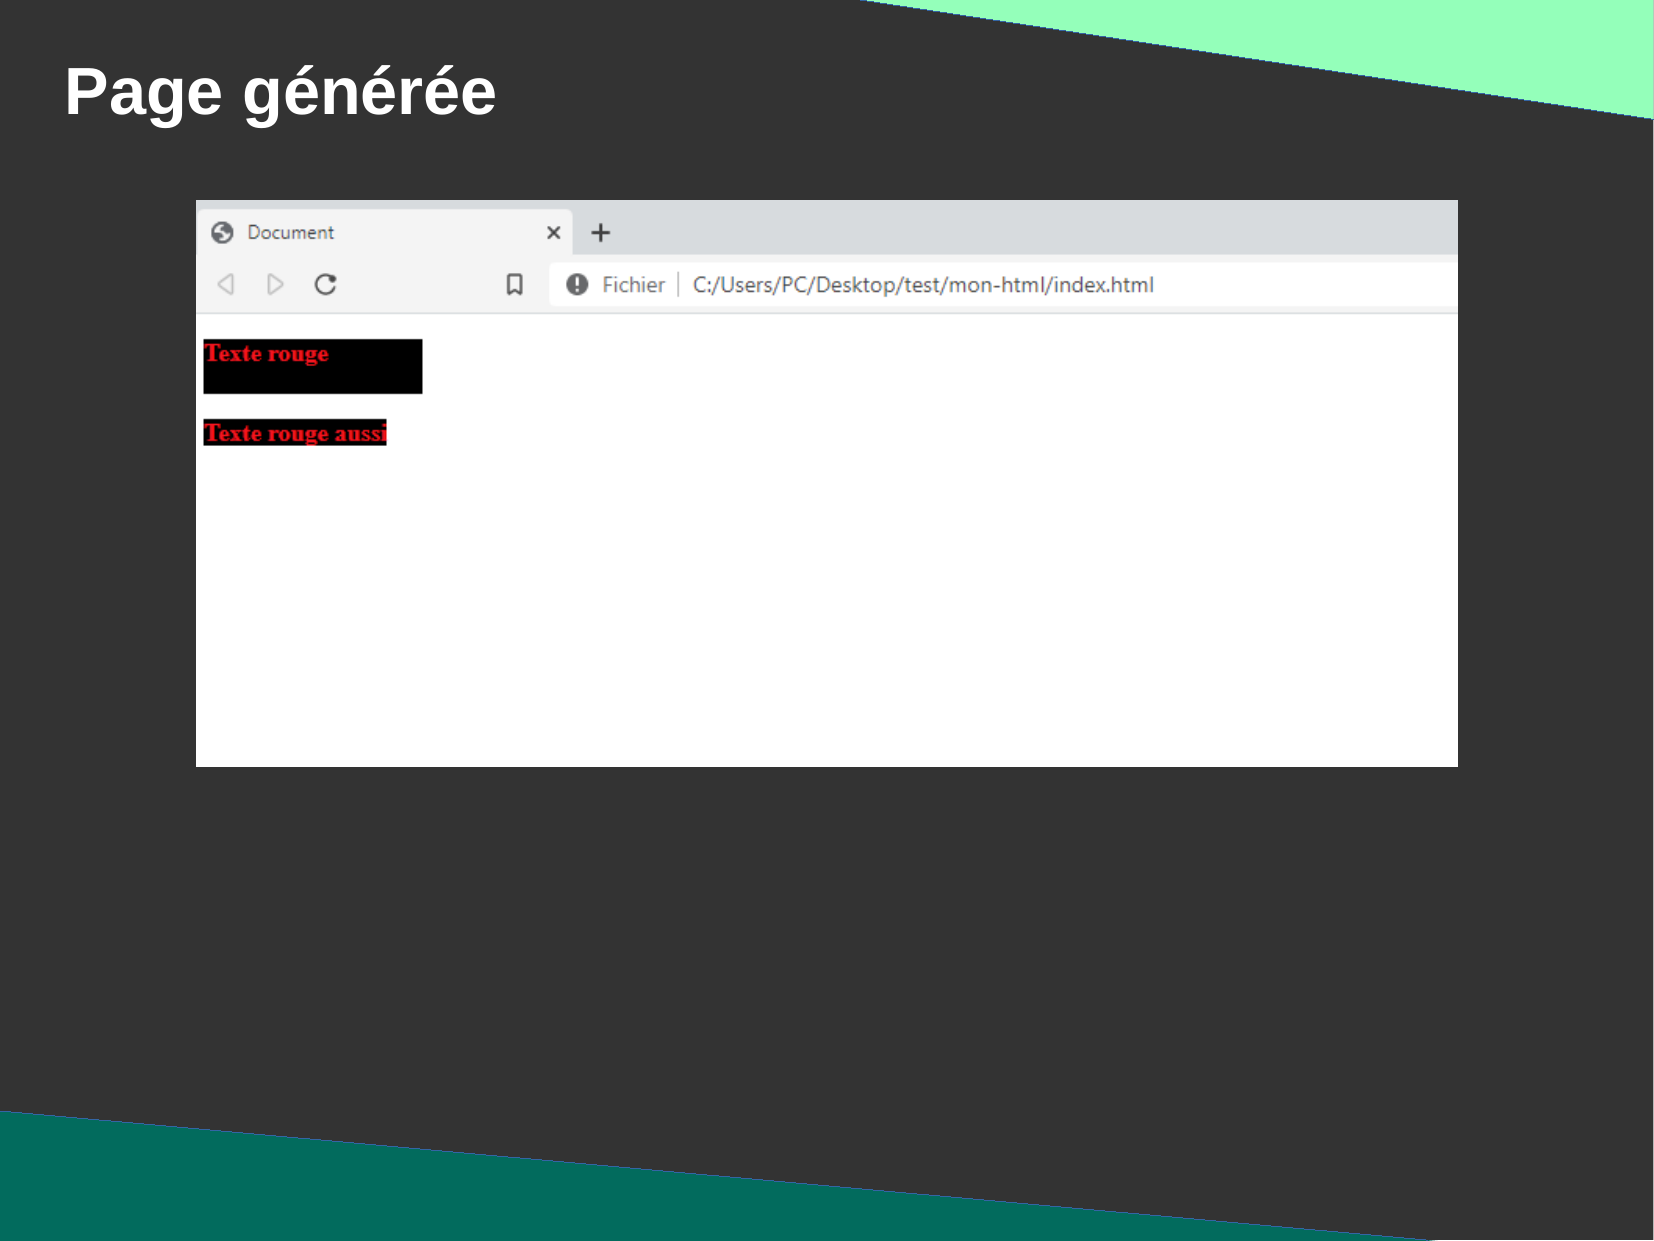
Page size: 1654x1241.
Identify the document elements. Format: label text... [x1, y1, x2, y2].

title Page générée [64, 54, 1553, 157]
picture [196, 200, 1458, 767]
text_box [860, 0, 1654, 120]
